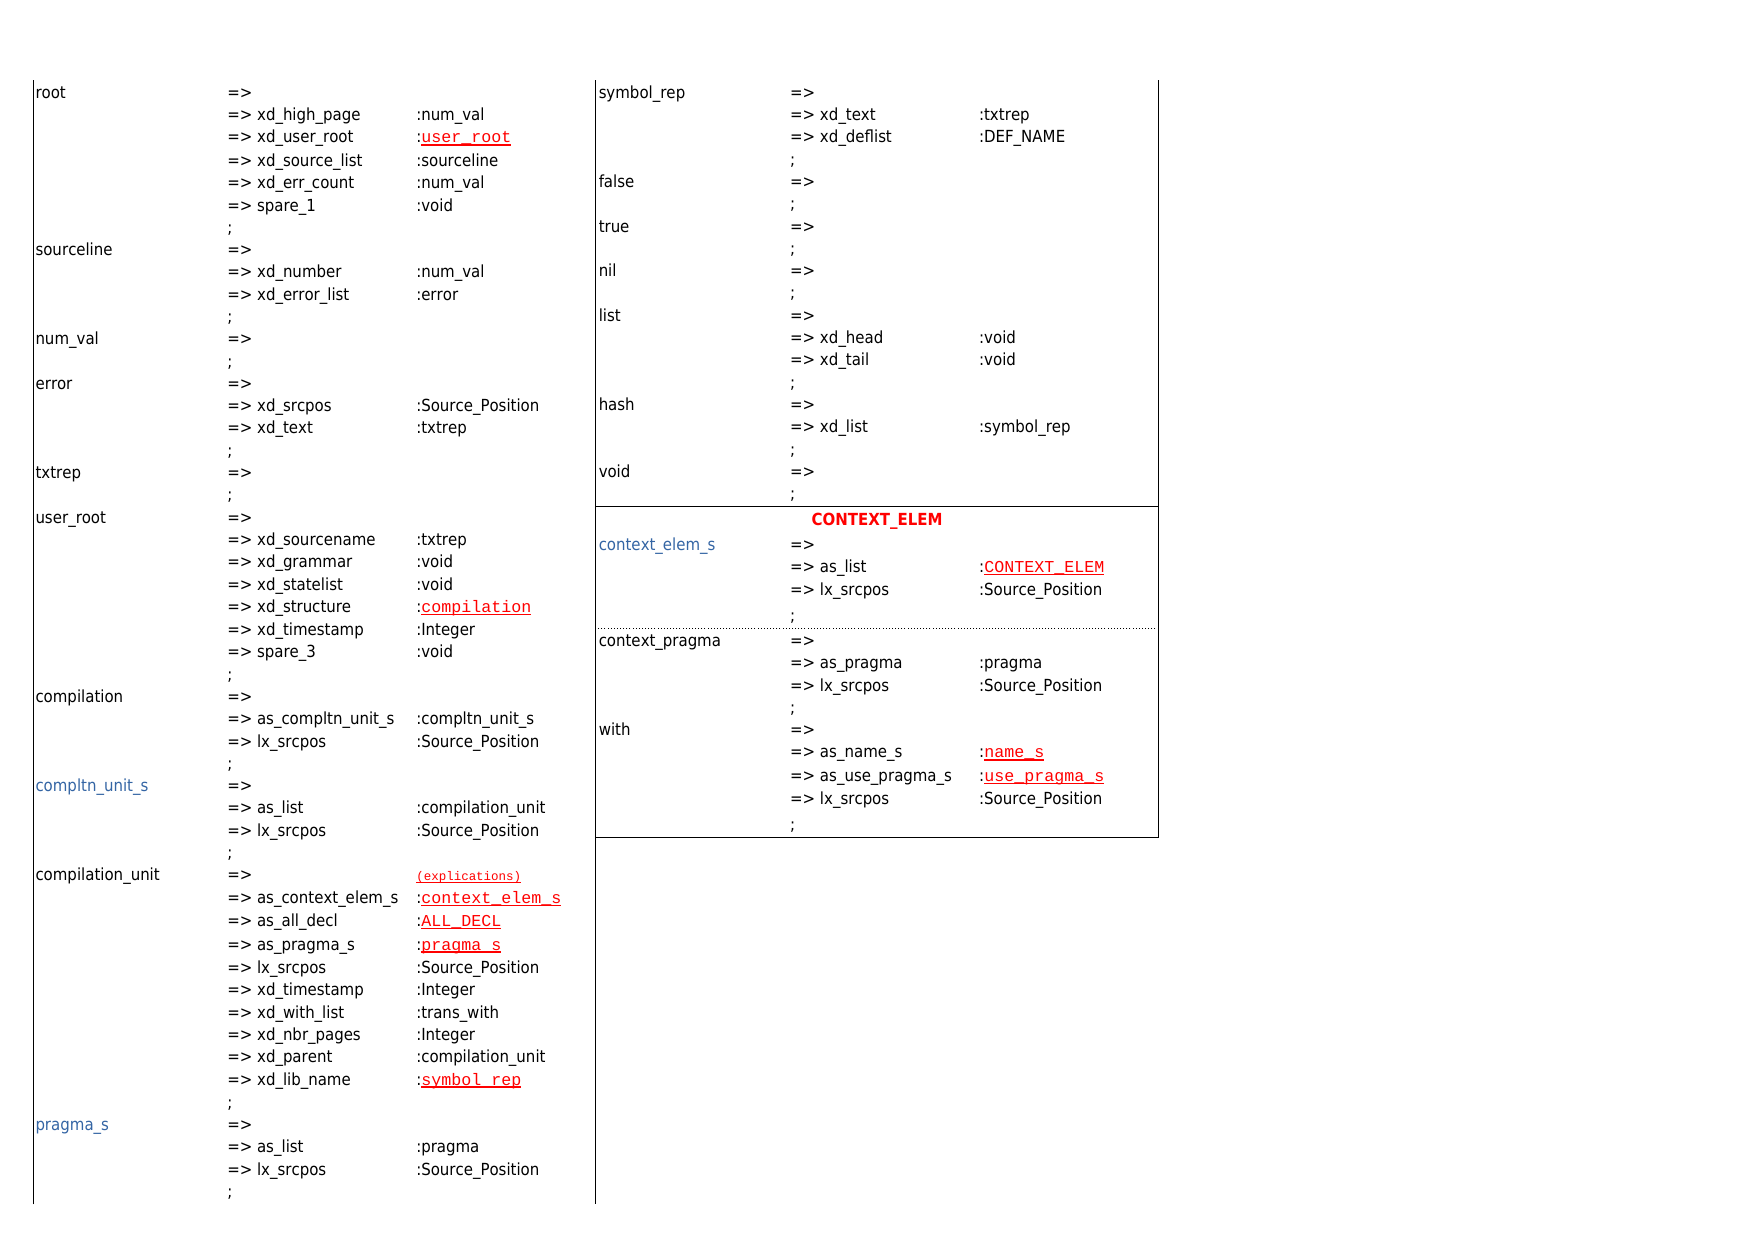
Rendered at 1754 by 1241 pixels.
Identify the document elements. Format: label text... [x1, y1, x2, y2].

text => xd_statelist :void [34, 574, 595, 597]
text => xd_structure :compilation [34, 597, 595, 620]
text ; [34, 665, 595, 687]
text num_val => [34, 329, 595, 351]
text true => [596, 217, 1158, 239]
text CONTEXT_ELEM [596, 507, 1158, 532]
text => xd_sourcename :txtrep [34, 530, 595, 552]
text ; [596, 698, 1158, 720]
text => xd_error_list :error [34, 284, 595, 307]
text ; [34, 351, 595, 374]
text => as_compltn_unit_s :compltn_unit_s [34, 709, 595, 732]
text ; [34, 1182, 595, 1204]
text root => [34, 80, 595, 105]
text => as_use_pragma_s :use_pragma_s [596, 766, 1158, 789]
text => as_all_decl :ALL_DECL [34, 911, 595, 934]
text => lx_srcpos :Source_Position [596, 789, 1158, 811]
text error => [34, 374, 595, 396]
text compilation_unit => (explications) [34, 865, 595, 888]
text => as_pragma_s :pragma_s [34, 934, 595, 958]
text ; [596, 603, 1158, 628]
text => xd_text :txtrep [596, 105, 1158, 127]
text ; [34, 843, 595, 865]
text => xd_parent :compilation_unit [34, 1047, 595, 1069]
text ; [596, 439, 1158, 462]
text => spare_3 :void [34, 642, 595, 665]
text => xd_deflist :DEF_NAME [596, 127, 1158, 150]
text => lx_srcpos :Source_Position [596, 580, 1158, 603]
text ; [596, 484, 1158, 506]
text pragma_s => [34, 1115, 595, 1137]
text ; [596, 373, 1158, 395]
text symbol_rep => [596, 80, 1158, 105]
text ; [34, 218, 595, 240]
text nil => [596, 261, 1158, 283]
text => as_name_s :name_s [596, 742, 1158, 766]
text compltn_unit_s => [34, 776, 595, 798]
text ; [34, 1093, 595, 1115]
text ; [34, 441, 595, 463]
text context_pragma => [596, 628, 1158, 653]
text => xd_grammar :void [34, 552, 595, 574]
text => as_list :CONTEXT_ELEM [596, 557, 1158, 580]
text => xd_user_root :user_root [34, 127, 595, 151]
text false => [596, 172, 1158, 194]
text => xd_source_list :sourceline [34, 151, 595, 173]
text => lx_srcpos :Source_Position [596, 675, 1158, 698]
text => lx_srcpos :Source_Position [34, 1160, 595, 1182]
text => as_pragma :pragma [596, 653, 1158, 675]
text ; [596, 283, 1158, 306]
text => xd_head :void [596, 328, 1158, 350]
text ; [34, 485, 595, 507]
text => xd_timestamp :Integer [34, 620, 595, 642]
text => xd_number :num_val [34, 262, 595, 284]
text => as_list :pragma [34, 1137, 595, 1160]
text ; [34, 754, 595, 776]
text void => [596, 462, 1158, 484]
text => as_list :compilation_unit [34, 798, 595, 821]
text hash => [596, 395, 1158, 417]
text ; [34, 307, 595, 329]
text => xd_list :symbol_rep [596, 417, 1158, 439]
text => xd_lib_name :symbol_rep [34, 1069, 595, 1093]
text => spare_1 :void [34, 195, 595, 218]
text ; [596, 194, 1158, 217]
text => xd_text :txtrep [34, 418, 595, 441]
text => lx_srcpos :Source_Position [34, 958, 595, 980]
text user_root => [34, 507, 595, 530]
text ; [596, 239, 1158, 261]
text compilation => [34, 687, 595, 709]
text list => [596, 306, 1158, 328]
text => lx_srcpos :Source_Position [34, 821, 595, 843]
text ; [596, 811, 1158, 837]
text => xd_err_count :num_val [34, 173, 595, 195]
text sourceline => [34, 240, 595, 262]
text => xd_nbr_pages :Integer [34, 1025, 595, 1047]
text => xd_srcpos :Source_Position [34, 396, 595, 418]
text => xd_with_list :trans_with [34, 1002, 595, 1025]
text context_elem_s => [596, 532, 1158, 557]
text => as_context_elem_s :context_elem_s [34, 888, 595, 911]
text => lx_srcpos :Source_Position [34, 732, 595, 754]
text ; [596, 150, 1158, 172]
text txtrep => [34, 463, 595, 485]
text with => [596, 720, 1158, 742]
text => xd_timestamp :Integer [34, 980, 595, 1002]
text => xd_tail :void [596, 350, 1158, 373]
text => xd_high_page :num_val [34, 105, 595, 127]
